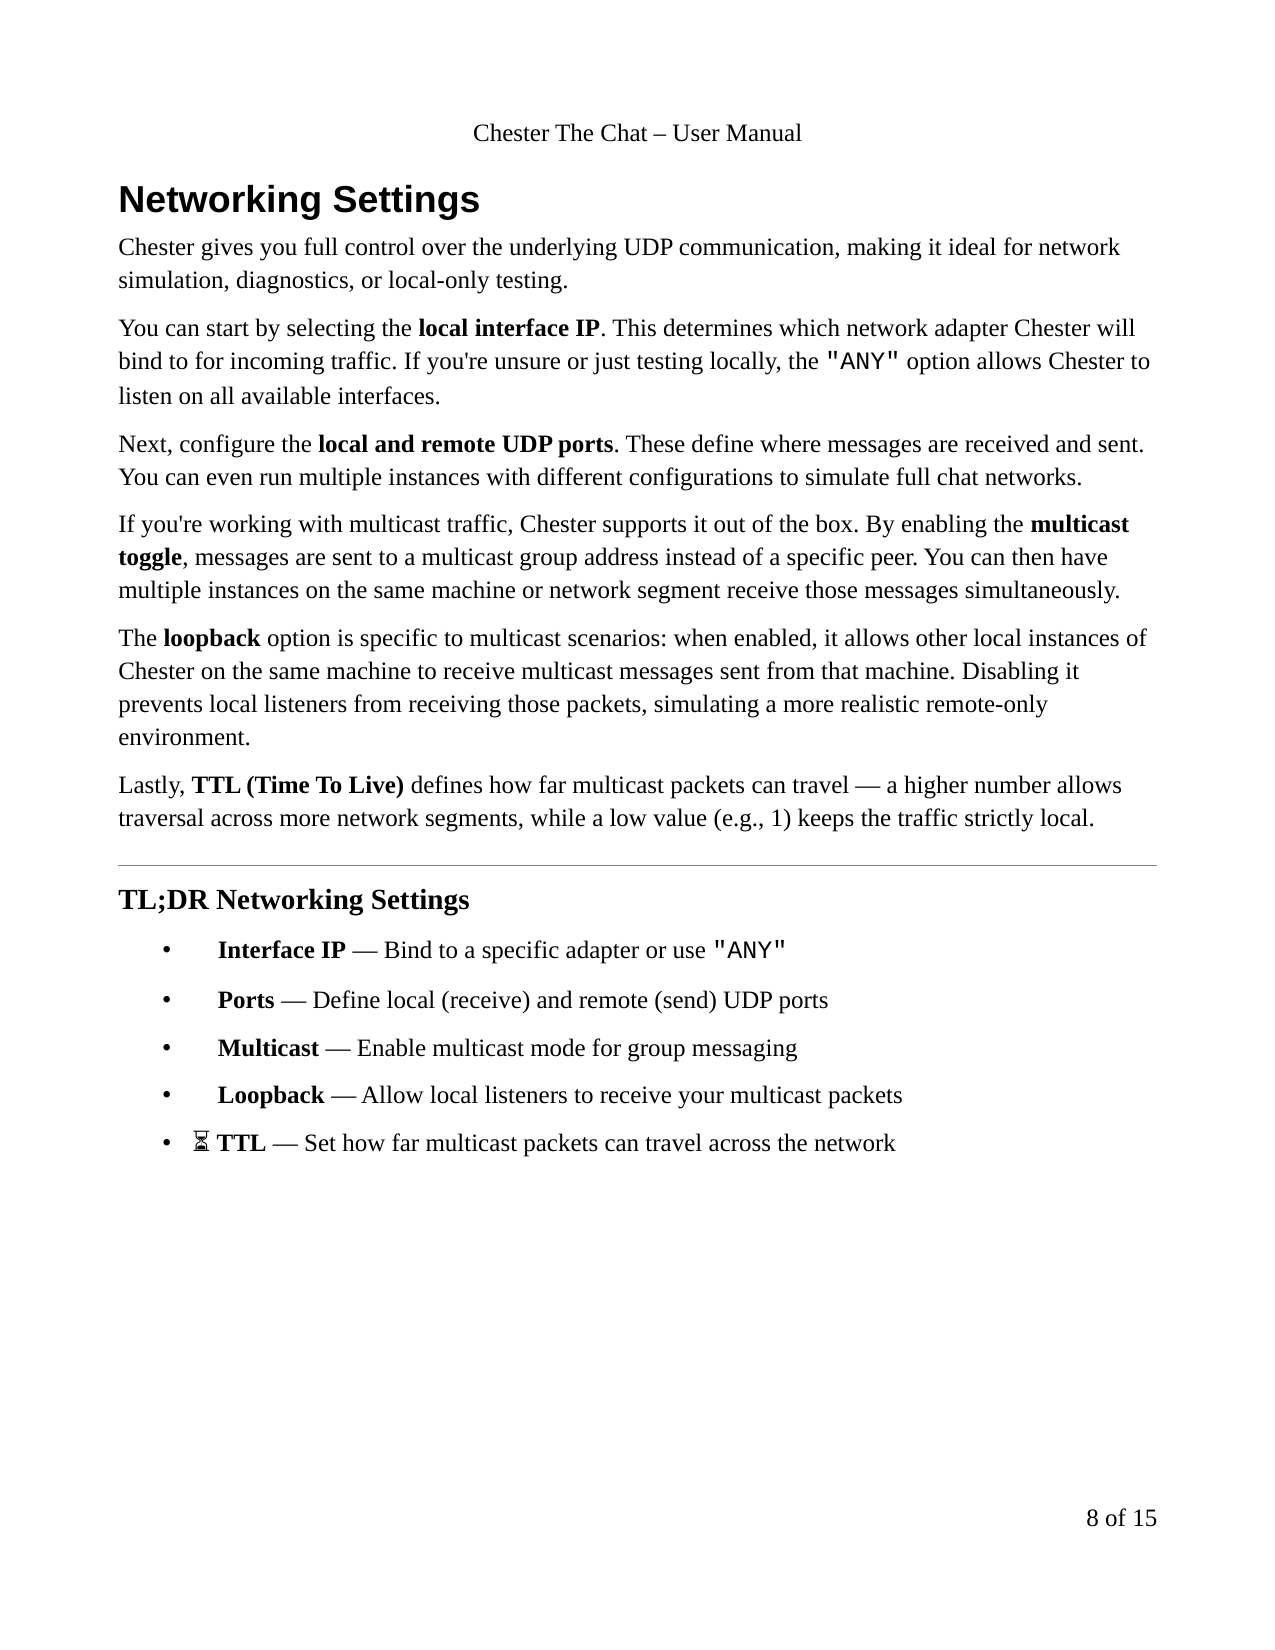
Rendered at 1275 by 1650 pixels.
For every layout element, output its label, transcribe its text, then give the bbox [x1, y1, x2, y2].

list 🔁 Loopback — Allow local listeners to receive your multicast packets [162, 1080, 1157, 1109]
subtitle Networking Settings [118, 177, 1157, 220]
list 🎯 Ports — Define local (receive) and remote (send) UDP ports [162, 985, 1157, 1014]
text Lastly, TTL (Time To Live) defines how far multicast packets can travel — a higher number allows traversal across more network segments, while a low value (e.g., 1) keeps the traffic strictly local. [118, 770, 1157, 832]
text Chester gives you full control over the underlying UDP communication, making it ideal for network simulation, diagnostics, or local-only testing. [118, 232, 1157, 294]
text You can start by selecting the local interface IP. This determines which network adapter Chester will bind to for incoming traffic. If you're unsure or just testing locally, the "ANY" option allows Chester to listen on all available interfaces. [118, 313, 1157, 410]
list 📡 Multicast — Enable multicast mode for group messaging [162, 1033, 1157, 1061]
list 🌐 Interface IP — Bind to a specific adapter or use "ANY" [162, 935, 1157, 966]
text Next, configure the local and remote UDP ports. These define where messages are received and sent. You can even run multiple instances with different configurations to simulate full chat networks. [118, 429, 1157, 491]
text The loopback option is specific to multicast scenarios: when enabled, it allows other local instances of Chester on the same machine to receive multicast messages sent from that machine. Disabling it prevents local listeners from receiving those packets, simulating a more realistic remote-only environment. [118, 623, 1157, 751]
subtitle TL;DR Networking Settings [118, 882, 1157, 915]
text If you're working with multicast traffic, Chester supports it out of the box. By enabling the multicast toggle, messages are sent to a multicast group address instead of a specific peer. You can then have multiple instances on the same machine or network segment receive those messages simultaneously. [118, 509, 1157, 604]
list ⏳ TTL — Set how far multicast packets can travel across the network [162, 1128, 1157, 1157]
